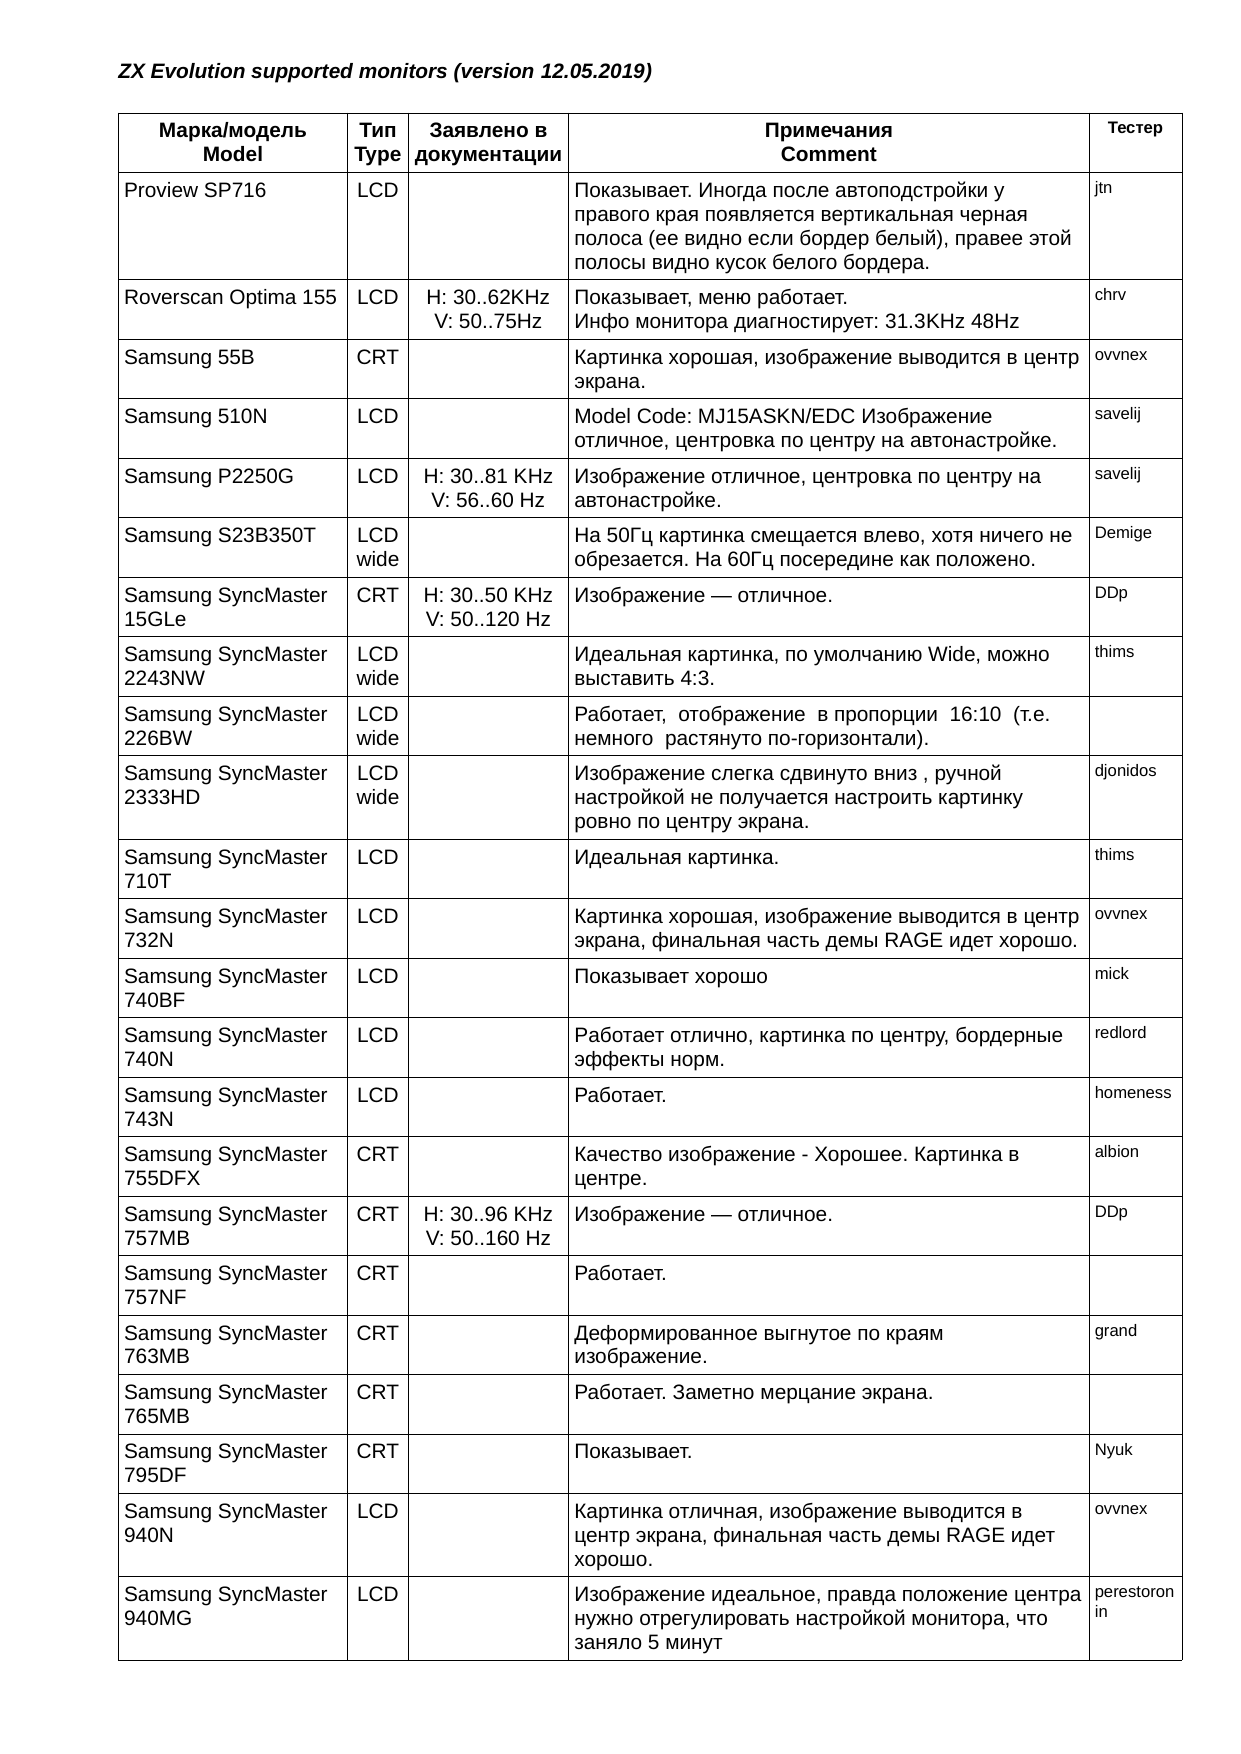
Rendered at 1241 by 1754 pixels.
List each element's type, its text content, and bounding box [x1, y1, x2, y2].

table_cell [409, 1316, 568, 1374]
table_cell LCD [348, 899, 408, 958]
table_cell Samsung 55B [119, 340, 347, 398]
table_cell perestoronin [1090, 1577, 1182, 1660]
table_cell homeness [1090, 1078, 1182, 1136]
table_cell H: 30..62KHz V: 50..75Hz [409, 280, 568, 339]
table_cell Nyuk [1090, 1435, 1182, 1493]
table_cell Samsung P2250G [119, 459, 347, 517]
table_cell Samsung SyncMaster 763MB [119, 1316, 347, 1374]
table_cell Изображение — отличное. [569, 578, 1089, 636]
table_cell [1090, 697, 1182, 755]
table_cell LCD [348, 1494, 408, 1576]
table_cell [409, 959, 568, 1017]
table_cell Samsung SyncMaster 15GLe [119, 578, 347, 636]
table_cell [409, 173, 568, 279]
table_cell Samsung 510N [119, 399, 347, 458]
table_cell CRT [348, 1256, 408, 1314]
table_cell [409, 1375, 568, 1433]
table_cell LCD wide [348, 518, 408, 577]
table_cell Идеальная картинка, по умолчанию Wide, можно выставить 4:3. [569, 637, 1089, 696]
table_header Тип Type [348, 114, 408, 172]
table_cell LCD wide [348, 756, 408, 839]
table_cell LCD [348, 840, 408, 898]
table_cell Изображение — отличное. [569, 1197, 1089, 1255]
table_cell Samsung SyncMaster 732N [119, 899, 347, 958]
table_cell Работает отлично, картинка по центру, бордерные эффекты норм. [569, 1018, 1089, 1077]
table_cell Идеальная картинка. [569, 840, 1089, 898]
table_cell thims [1090, 637, 1182, 696]
table_cell chrv [1090, 280, 1182, 339]
table_cell H: 30..96 KHz V: 50..160 Hz [409, 1197, 568, 1255]
table_cell Изображение слегка сдвинуто вниз , ручной настройкой не получается настроить картинку ровно по центру экрана. [569, 756, 1089, 839]
table_cell LCD [348, 1577, 408, 1660]
table_cell ovvnex [1090, 899, 1182, 958]
table_cell Работает, отображение в пропорции 16:10 (т.е. немного растянуто по-горизонтали). [569, 697, 1089, 755]
table_cell Samsung SyncMaster 940MG [119, 1577, 347, 1660]
table_cell Samsung SyncMaster 940N [119, 1494, 347, 1576]
table_cell grand [1090, 1316, 1182, 1374]
table_cell CRT [348, 578, 408, 636]
table_cell mick [1090, 959, 1182, 1017]
table_cell albion [1090, 1137, 1182, 1196]
table_cell [409, 1494, 568, 1576]
table_cell Показывает. Иногда после автоподстройки у правого края появляется вертикальная черная полоса (ее видно если бордер белый), правее этой полосы видно кусок белого бордера. [569, 173, 1089, 279]
table_cell Roverscan Optima 155 [119, 280, 347, 339]
table_cell Работает. [569, 1078, 1089, 1136]
table_cell Картинка хорошая, изображение выводится в центр экрана, финальная часть демы RAGE идет хорошо. [569, 899, 1089, 958]
table_cell LCD [348, 399, 408, 458]
table_cell [409, 637, 568, 696]
table_cell Samsung SyncMaster 2243NW [119, 637, 347, 696]
table_header Примечания Comment [569, 114, 1089, 172]
table_cell Samsung SyncMaster 743N [119, 1078, 347, 1136]
table_cell djonidos [1090, 756, 1182, 839]
table_cell Показывает. [569, 1435, 1089, 1493]
table_cell Samsung SyncMaster 795DF [119, 1435, 347, 1493]
table_cell LCD [348, 1078, 408, 1136]
table_cell Samsung S23B350T [119, 518, 347, 577]
table_cell Показывает, меню работает. Инфо монитора диагностирует: 31.3KHz 48Hz [569, 280, 1089, 339]
table_cell LCD [348, 959, 408, 1017]
table_cell [409, 340, 568, 398]
table_cell redlord [1090, 1018, 1182, 1077]
table_header Тестер [1090, 114, 1182, 172]
table_cell [409, 1078, 568, 1136]
table_cell [409, 756, 568, 839]
table_cell Работает. [569, 1256, 1089, 1314]
table_cell Samsung SyncMaster 740N [119, 1018, 347, 1077]
table_cell LCD [348, 173, 408, 279]
table_cell Samsung SyncMaster 757MB [119, 1197, 347, 1255]
table_cell [1090, 1375, 1182, 1433]
table_cell CRT [348, 1435, 408, 1493]
table_cell Demige [1090, 518, 1182, 577]
table_cell Изображение идеальное, правда положение центра нужно отрегулировать настройкой монитора, что заняло 5 минут [569, 1577, 1089, 1660]
table_cell [409, 899, 568, 958]
table_cell DDp [1090, 578, 1182, 636]
table_cell LCD [348, 280, 408, 339]
table_cell CRT [348, 1375, 408, 1433]
table_cell LCD wide [348, 697, 408, 755]
table_cell savelij [1090, 459, 1182, 517]
table_cell Изображение отличное, центровка по центру на автонастройке. [569, 459, 1089, 517]
table_cell [409, 1256, 568, 1314]
table_cell [409, 1137, 568, 1196]
table_cell ovvnex [1090, 1494, 1182, 1576]
table_cell CRT [348, 1316, 408, 1374]
table_cell LCD [348, 1018, 408, 1077]
table_cell Samsung SyncMaster 755DFX [119, 1137, 347, 1196]
table_cell [409, 518, 568, 577]
table_cell [409, 697, 568, 755]
table_cell H: 30..81 KHz V: 56..60 Hz [409, 459, 568, 517]
table_cell LCD [348, 459, 408, 517]
table_header Заявлено в документации [409, 114, 568, 172]
table_cell Показывает хорошо [569, 959, 1089, 1017]
table_header Марка/модель Model [119, 114, 347, 172]
table_cell jtn [1090, 173, 1182, 279]
table_cell Работает. Заметно мерцание экрана. [569, 1375, 1089, 1433]
table_cell Samsung SyncMaster 740BF [119, 959, 347, 1017]
table_cell CRT [348, 340, 408, 398]
table_cell [409, 840, 568, 898]
table_cell Картинка отличная, изображение выводится в центр экрана, финальная часть демы RAGE идет хорошо. [569, 1494, 1089, 1576]
table_cell [409, 1018, 568, 1077]
table_cell ovvnex [1090, 340, 1182, 398]
table_cell [409, 399, 568, 458]
table_cell Proview SP716 [119, 173, 347, 279]
table_cell H: 30..50 KHz V: 50..120 Hz [409, 578, 568, 636]
table_cell thims [1090, 840, 1182, 898]
table_cell Качество изображение - Хорошее. Картинка в центре. [569, 1137, 1089, 1196]
table_cell [409, 1577, 568, 1660]
table_cell CRT [348, 1137, 408, 1196]
table_cell Samsung SyncMaster 765MB [119, 1375, 347, 1433]
table_cell [1090, 1256, 1182, 1314]
table_cell Samsung SyncMaster 757NF [119, 1256, 347, 1314]
table_cell Деформированное выгнутое по краям изображение. [569, 1316, 1089, 1374]
table_cell Model Code: MJ15ASKN/EDC Изображение отличное, центровка по центру на автонастройке. [569, 399, 1089, 458]
table_cell LCD wide [348, 637, 408, 696]
table_cell DDp [1090, 1197, 1182, 1255]
table_cell Samsung SyncMaster 710T [119, 840, 347, 898]
table_cell На 50Гц картинка смещается влево, хотя ничего не обрезается. На 60Гц посередине как положено. [569, 518, 1089, 577]
table_cell Samsung SyncMaster 2333HD [119, 756, 347, 839]
table_cell CRT [348, 1197, 408, 1255]
table_cell Картинка хорошая, изображение выводится в центр экрана. [569, 340, 1089, 398]
table_cell Samsung SyncMaster 226BW [119, 697, 347, 755]
table_cell savelij [1090, 399, 1182, 458]
table_cell [409, 1435, 568, 1493]
